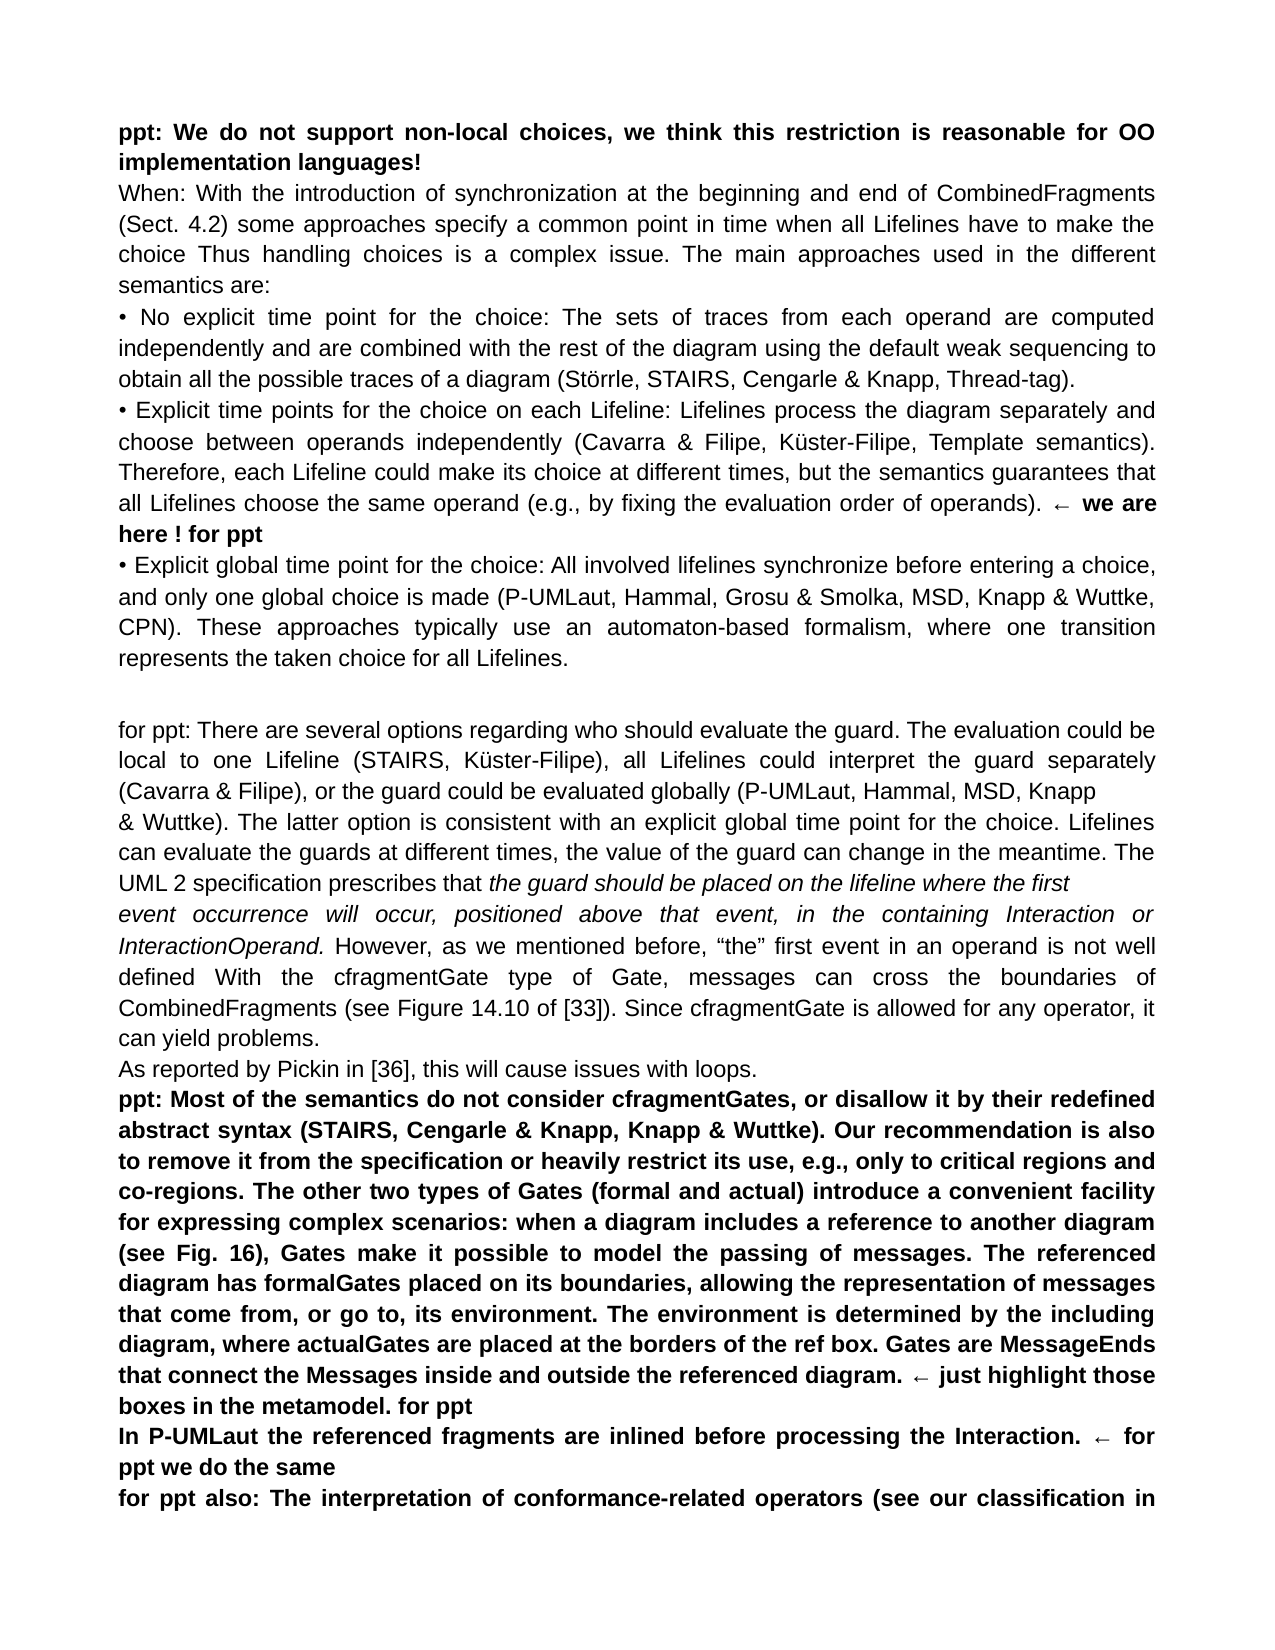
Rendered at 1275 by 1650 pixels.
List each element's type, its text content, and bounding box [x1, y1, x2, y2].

text event occurrence will occur, positioned above that event, in the containing Interaction or InteractionOperand. However, as we mentioned before, “the” first event in an operand is not well defined With the cfragmentGate type of Gate, messages can cross the boundaries of CombinedFragments (see Figure 14.10 of [33]). Since cfragmentGate is allowed for any operator, it can yield problems. [118, 900, 1157, 1051]
text ppt: Most of the semantics do not consider cfragmentGates, or disallow it by their redefined abstract syntax (STAIRS, Cengarle & Knapp, Knapp & Wuttke). Our recommendation is also to remove it from the specification or heavily restrict its use, e.g., only to critical regions and co-regions. The other two types of Gates (formal and actual) introduce a convenient facility for expressing complex scenarios: when a diagram includes a reference to another diagram (see Fig. 16), Gates make it possible to model the passing of messages. The referenced diagram has formalGates placed on its boundaries, allowing the representation of messages that come from, or go to, its environment. The environment is determined by the including diagram, where actualGates are placed at the borders of the ref box. Gates are MessageEnds that connect the Messages inside and outside the referenced diagram. ← just highlight those boxes in the metamodel. for ppt [118, 1086, 1157, 1419]
text • No explicit time point for the choice: The sets of traces from each operand are computed independently and are combined with the rest of the diagram using the default weak sequencing to obtain all the possible traces of a diagram (Störrle, STAIRS, Cengarle & Knapp, Thread-tag). [118, 302, 1157, 392]
text & Wuttke). The latter option is consistent with an explicit global time point for the choice. Lifelines can evaluate the guards at different times, the value of the guard can change in the meantime. The UML 2 specification prescribes that the guard should be placed on the lifeline where the first [118, 808, 1157, 896]
text When: With the introduction of synchronization at the beginning and end of CombinedFragments (Sect. 4.2) some approaches specify a common point in time when all Lifelines have to make the choice Thus handling choices is a complex issue. The main approaches used in the different semantics are: [118, 179, 1157, 298]
text As reported by Pickin in [36], this will cause issues with loops. [118, 1055, 1157, 1082]
text ppt: We do not support non-local choices, we think this restriction is reasonable for OO implementation languages! [118, 118, 1157, 176]
text • Explicit time points for the choice on each Lifeline: Lifelines process the diagram separately and choose between operands independently (Cavarra & Filipe, Küster-Filipe, Template semantics). Therefore, each Lifeline could make its choice at different times, but the semantics guarantees that all Lifelines choose the same operand (e.g., by fixing the evaluation order of operands). ← we are here ! for ppt [118, 396, 1157, 547]
text In P-UMLaut the referenced fragments are inlined before processing the Interaction. ← for ppt we do the same [118, 1423, 1157, 1480]
text for ppt also: The interpretation of conformance-related operators (see our classification in [118, 1484, 1157, 1511]
text • Explicit global time point for the choice: All involved lifelines synchronize before entering a choice, and only one global choice is made (P-UMLaut, Hammal, Grosu & Smolka, MSD, Knapp & Wuttke, CPN). These approaches typically use an automaton-based formalism, where one transition represents the taken choice for all Lifelines. [118, 551, 1157, 671]
text for ppt: There are several options regarding who should evaluate the guard. The evaluation could be local to one Lifeline (STAIRS, Küster-Filipe), all Lifelines could interpret the guard separately (Cavarra & Filipe), or the guard could be evaluated globally (P-UMLaut, Hammal, MSD, Knapp [118, 716, 1157, 804]
